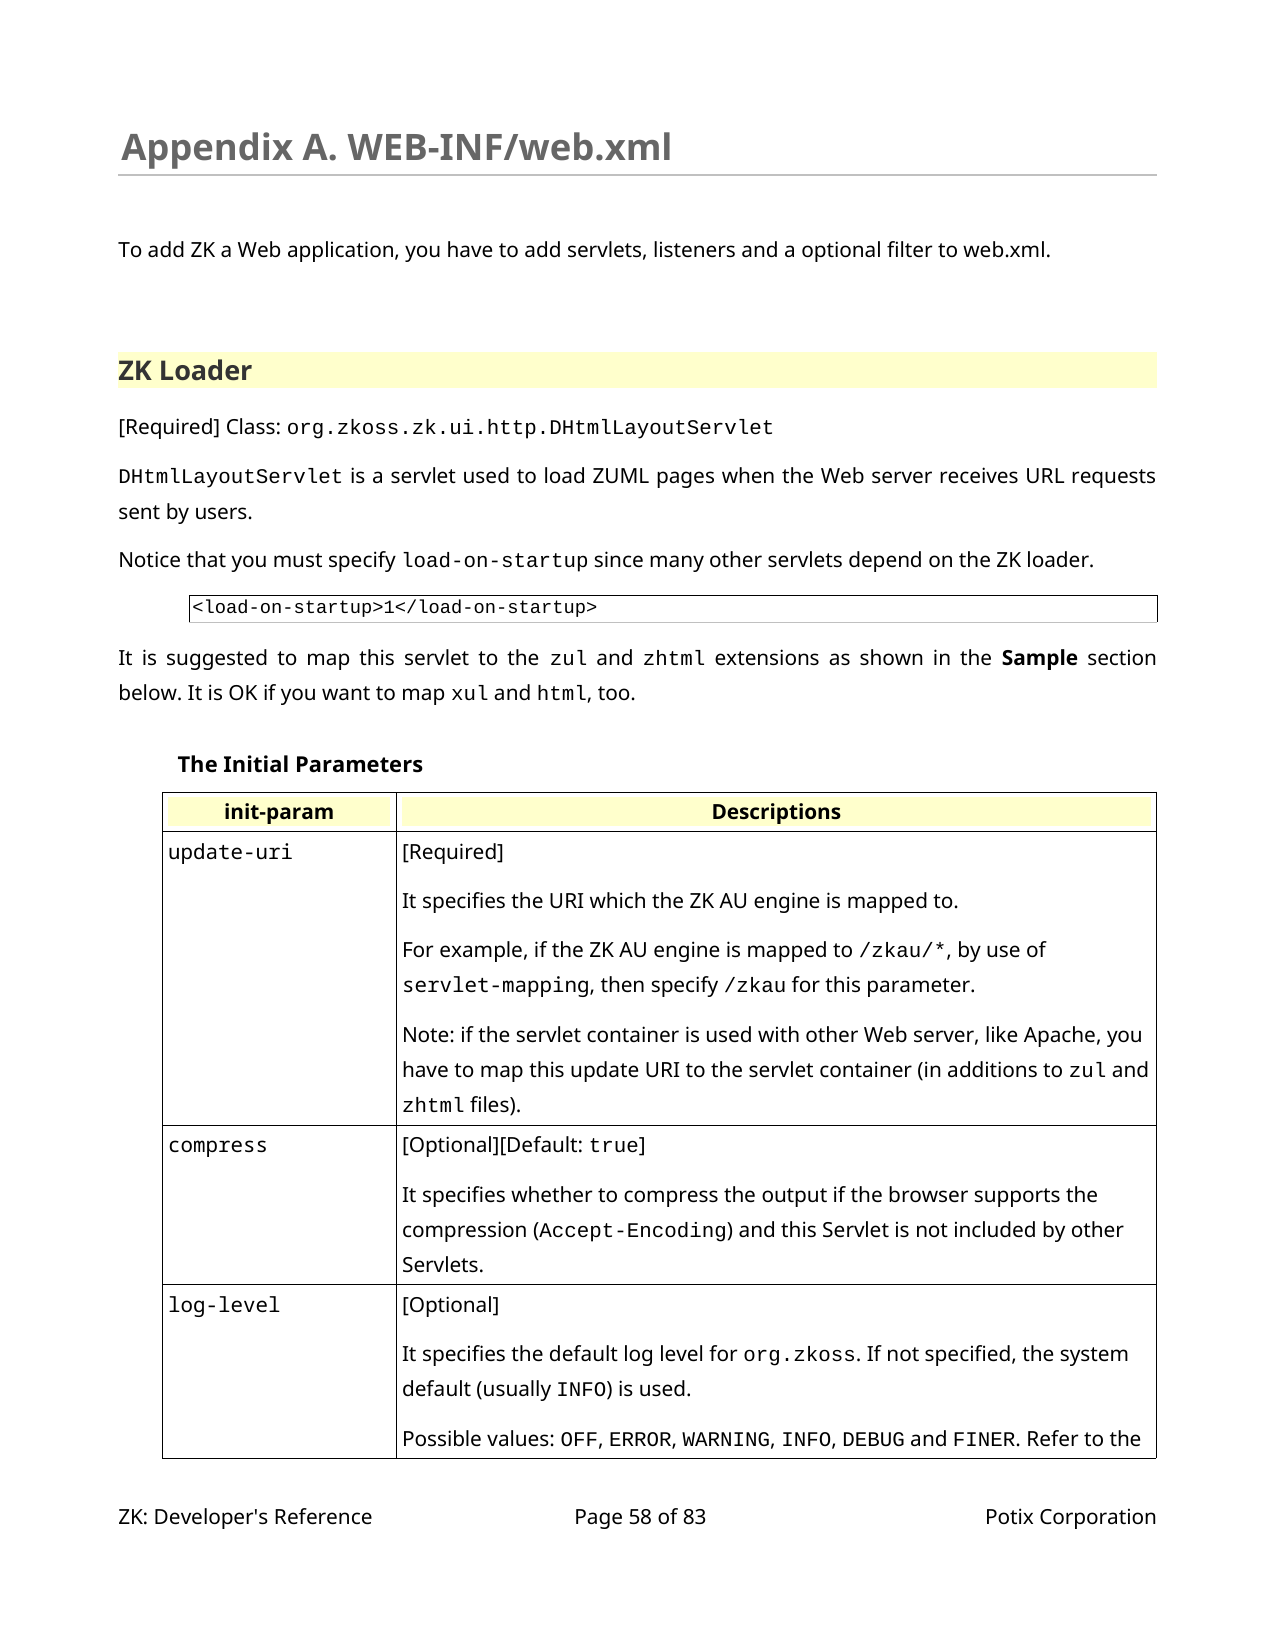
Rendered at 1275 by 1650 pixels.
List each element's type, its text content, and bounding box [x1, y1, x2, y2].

table_cell update-uri [163, 832, 396, 1125]
text Notice that you must specify load-on-startup since many other servlets depend on the ZK loader. [118, 546, 1157, 574]
subtitle Appendix A. WEB-INF/web.xml [118, 118, 1157, 174]
subtitle The Initial Parameters [177, 749, 1157, 779]
table_cell [Optional][Default: true] It specifies whether to compress the output if the browser supports the compression (Accept-Encoding) and this Servlet is not included by other Servlets. [397, 1126, 1156, 1284]
text DHtmlLayoutServlet is a servlet used to load ZUML pages when the Web server receives URL requests sent by users. [118, 461, 1157, 525]
subtitle ZK Loader [118, 352, 1157, 388]
table_cell [Required] It specifies the URI which the ZK AU engine is mapped to. For example, if the ZK AU engine is mapped to /zkau/*, by use of servlet-mapping, then specify /zkau for this parameter. Note: if the servlet container is used with other Web server, like Apache, you have to map this update URI to the servlet container (in additions to zul and zhtml files). [397, 832, 1156, 1125]
table_cell log-level [163, 1285, 396, 1458]
table_header Descriptions [397, 793, 1156, 831]
table_cell [Optional] It specifies the default log level for org.zkoss. If not specified, the system default (usually INFO) is used. Possible values: OFF, ERROR, WARNING, INFO, DEBUG and FINER. Refer to the [397, 1285, 1156, 1458]
table_cell compress [163, 1126, 396, 1284]
text <load-on-startup>1</load-on-startup> [190, 596, 1157, 622]
text It is suggested to map this servlet to the zul and zhtml extensions as shown in the Sample section below. It is OK if you want to map xul and html, too. [118, 643, 1157, 707]
table_header init-param [163, 793, 396, 831]
text To add ZK a Web application, you have to add servlets, listeners and a optional filter to web.xml. [118, 235, 1157, 263]
text [Required] Class: org.zkoss.zk.ui.http.DHtmlLayoutServlet [118, 412, 1157, 441]
